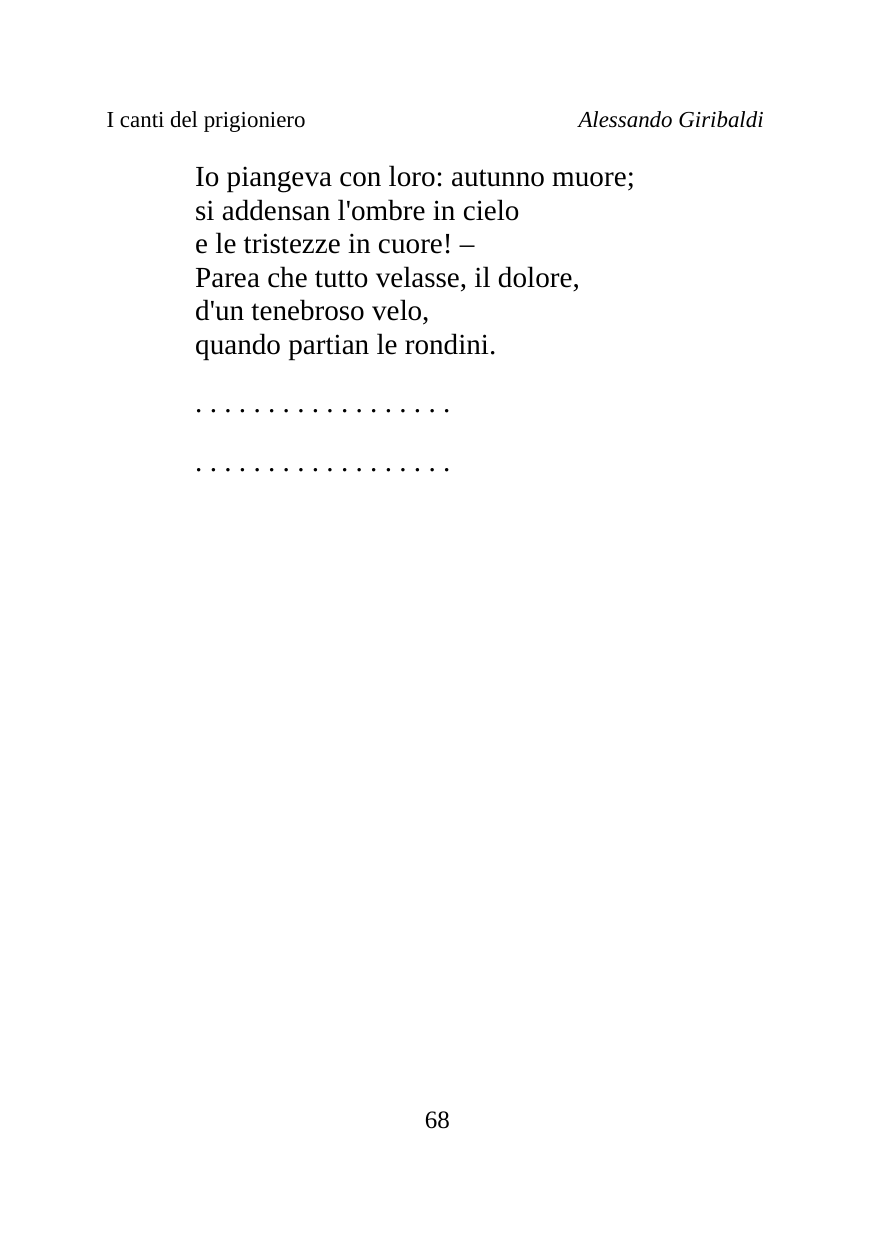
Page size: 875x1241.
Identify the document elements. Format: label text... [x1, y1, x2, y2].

text Io piangeva con loro: autunno muore; si addensan l'ombre in cielo e le tristezze in cuore! – Parea che tutto velasse, il dolore, d'un tenebroso velo, quando partian le rondini. [195, 159, 768, 360]
text . . . . . . . . . . . . . . . . . . [195, 444, 768, 477]
text . . . . . . . . . . . . . . . . . . [195, 385, 768, 419]
